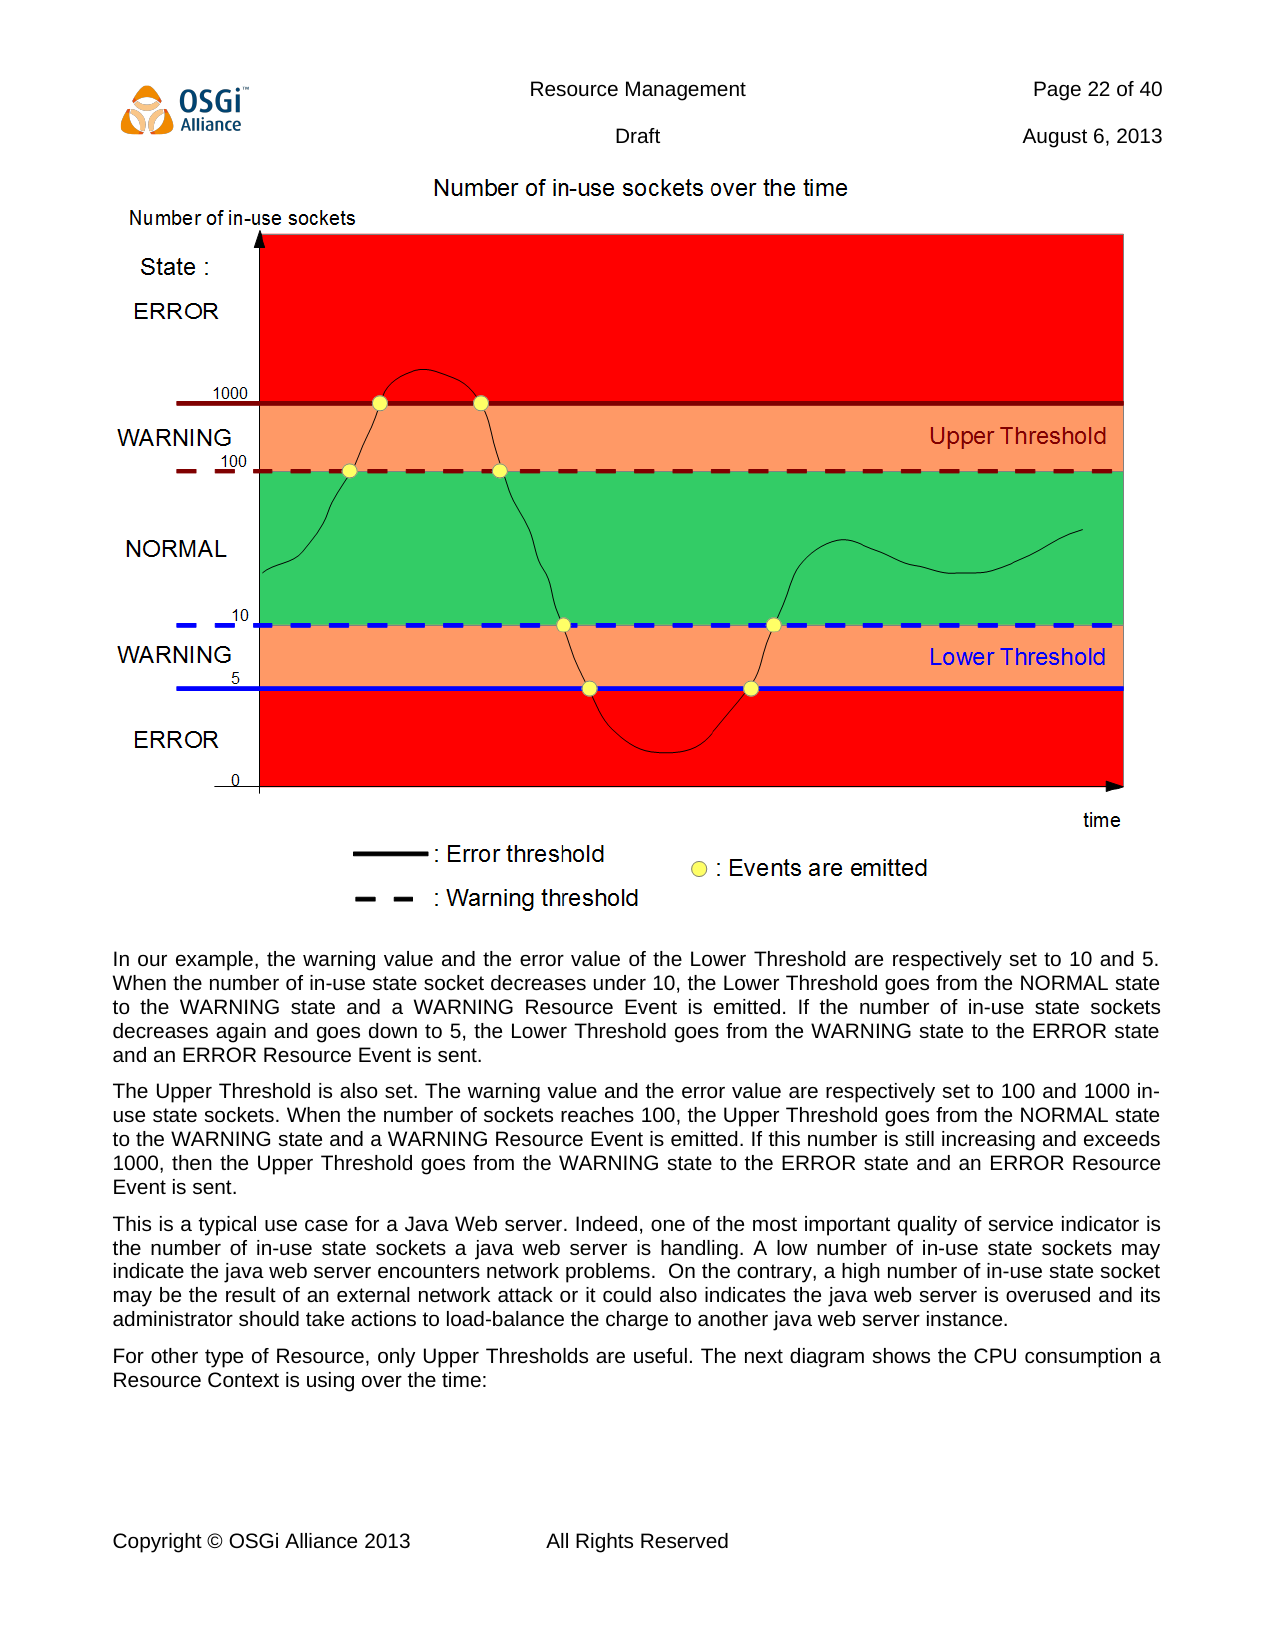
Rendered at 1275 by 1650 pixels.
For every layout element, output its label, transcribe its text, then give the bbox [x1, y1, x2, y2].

text In our example, the warning value and the error value of the Lower Threshold are respectively set to 10 and 5. When the number of in-use state socket decreases under 10, the Lower Threshold goes from the NORMAL state to the WARNING state and a WARNING Resource Event is emitted. If the number of in-use state sockets decreases again and goes down to 5, the Lower Threshold goes from the WARNING state to the ERROR state and an ERROR Resource Event is sent. [112, 947, 1162, 1067]
text This is a typical use case for a Java Web server. Indeed, one of the most important quality of service indicator is the number of in-use state sockets a java web server is handling. A low number of in-use state sockets may indicate the java web server encounters network problems. On the contrary, a high number of in-use state socket may be the result of an external network attack or it could also indicates the java web server is overused and its administrator should take actions to load-balance the charge to another java web server instance. [112, 1211, 1162, 1331]
text The Upper Threshold is also set. The warning value and the error value are respectively set to 100 and 1000 in-use state sockets. When the number of sockets reaches 100, the Upper Threshold goes from the NORMAL state to the WARNING state and a WARNING Resource Event is emitted. If this number is still increasing and exceeds 1000, then the Upper Threshold goes from the WARNING state to the ERROR state and an ERROR Resource Event is sent. [112, 1079, 1162, 1199]
text For other type of Resource, only Upper Thresholds are useful. The next diagram shows the CPU consumption a Resource Context is using over the time: [112, 1344, 1162, 1392]
picture [113, 78, 257, 142]
picture [112, 158, 1163, 947]
